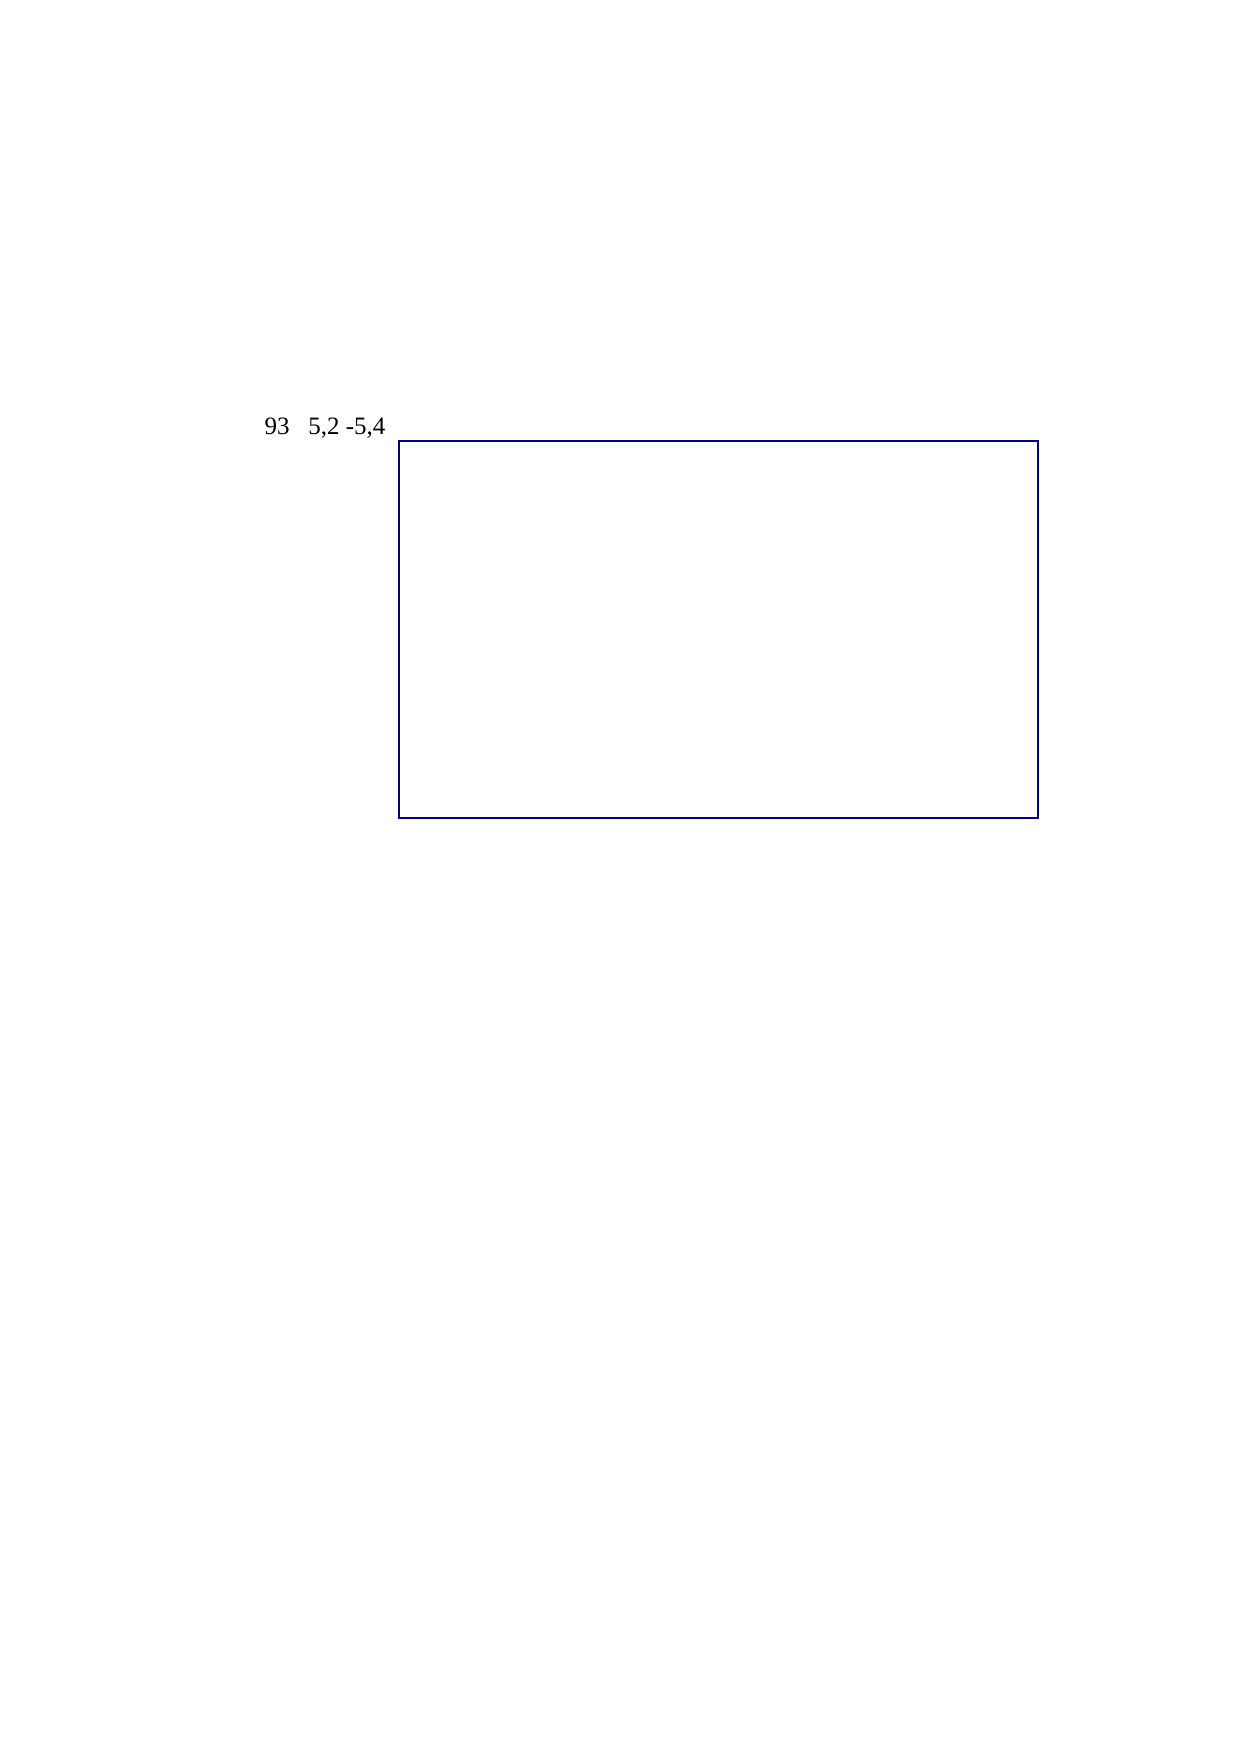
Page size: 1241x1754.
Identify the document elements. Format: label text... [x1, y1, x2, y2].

text 93 5,2 -5,4 [118, 59, 1181, 1579]
